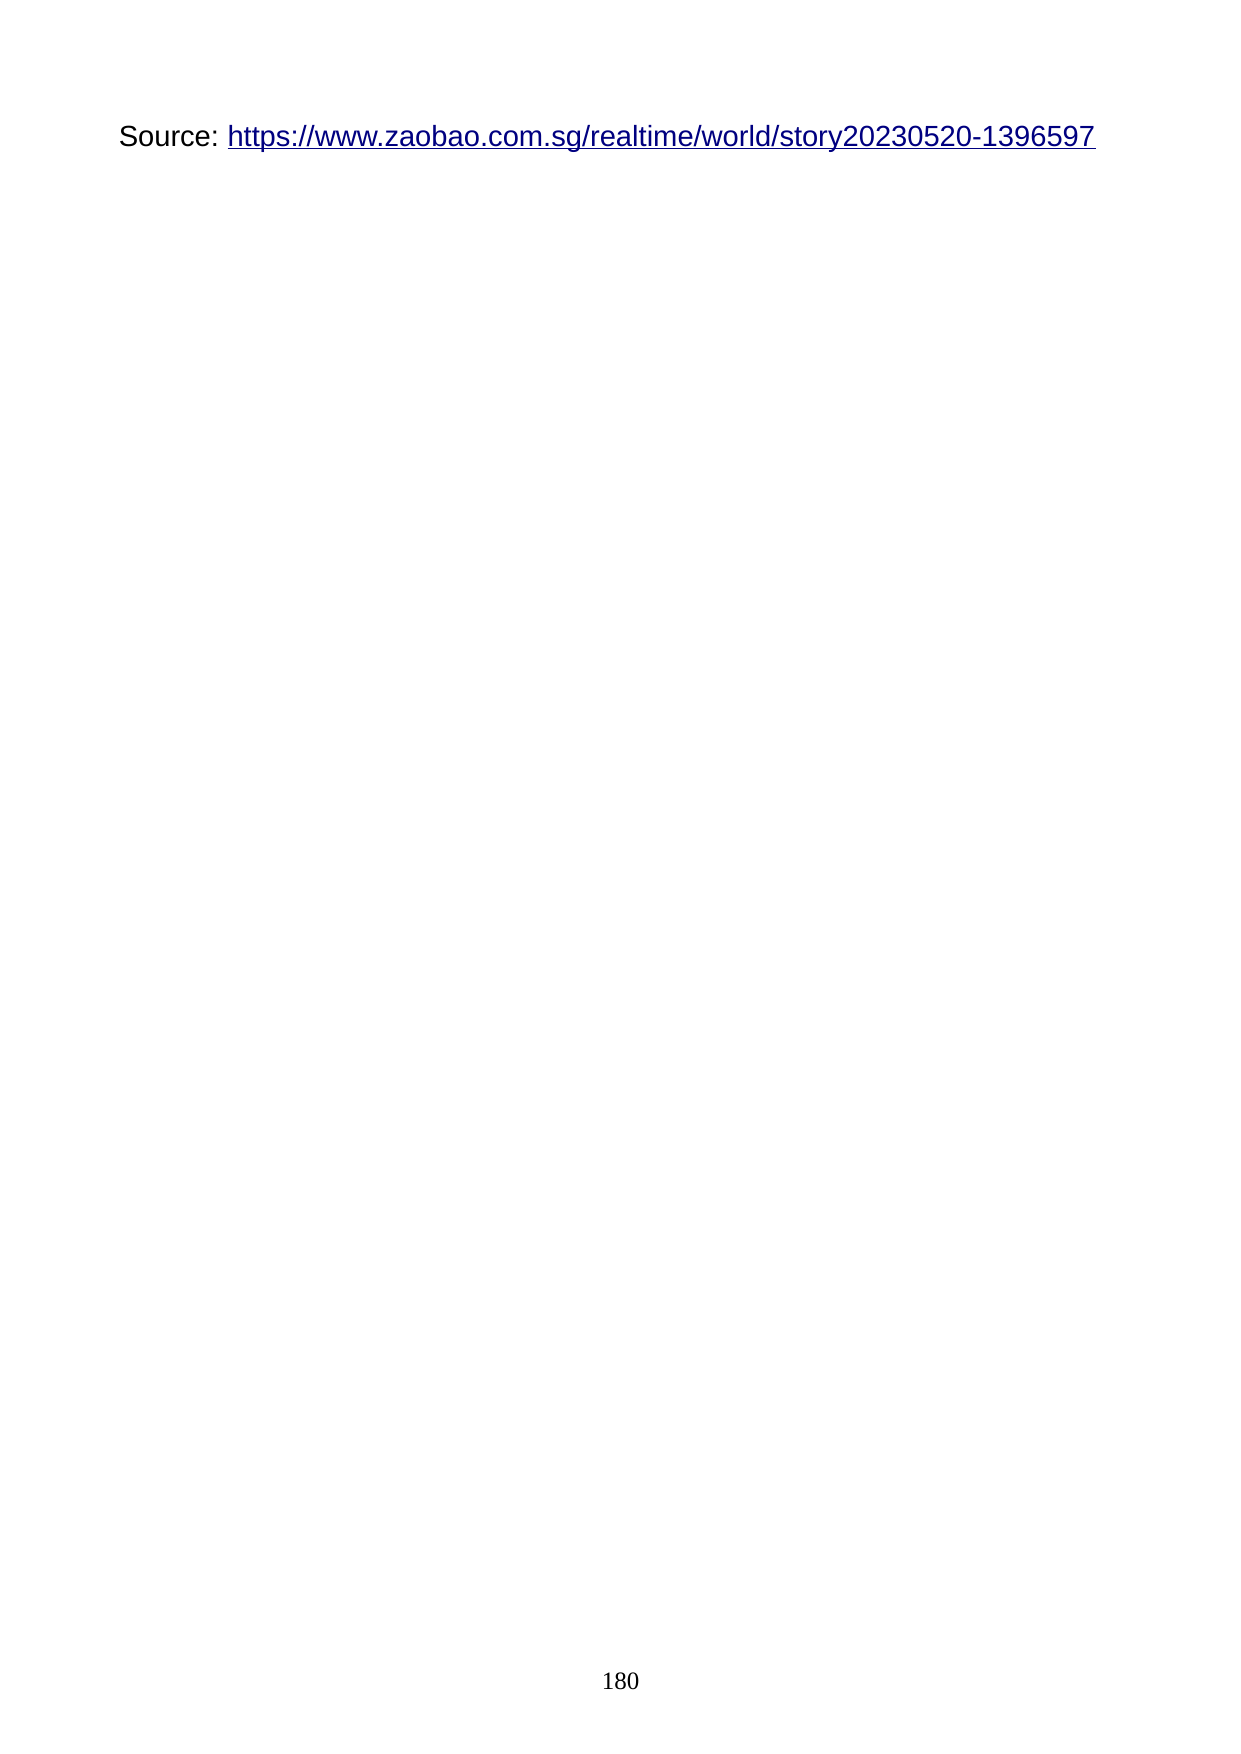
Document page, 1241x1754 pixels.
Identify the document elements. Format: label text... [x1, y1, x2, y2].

text Source: https://www.zaobao.com.sg/realtime/world/story20230520-1396597 [118, 118, 1122, 152]
